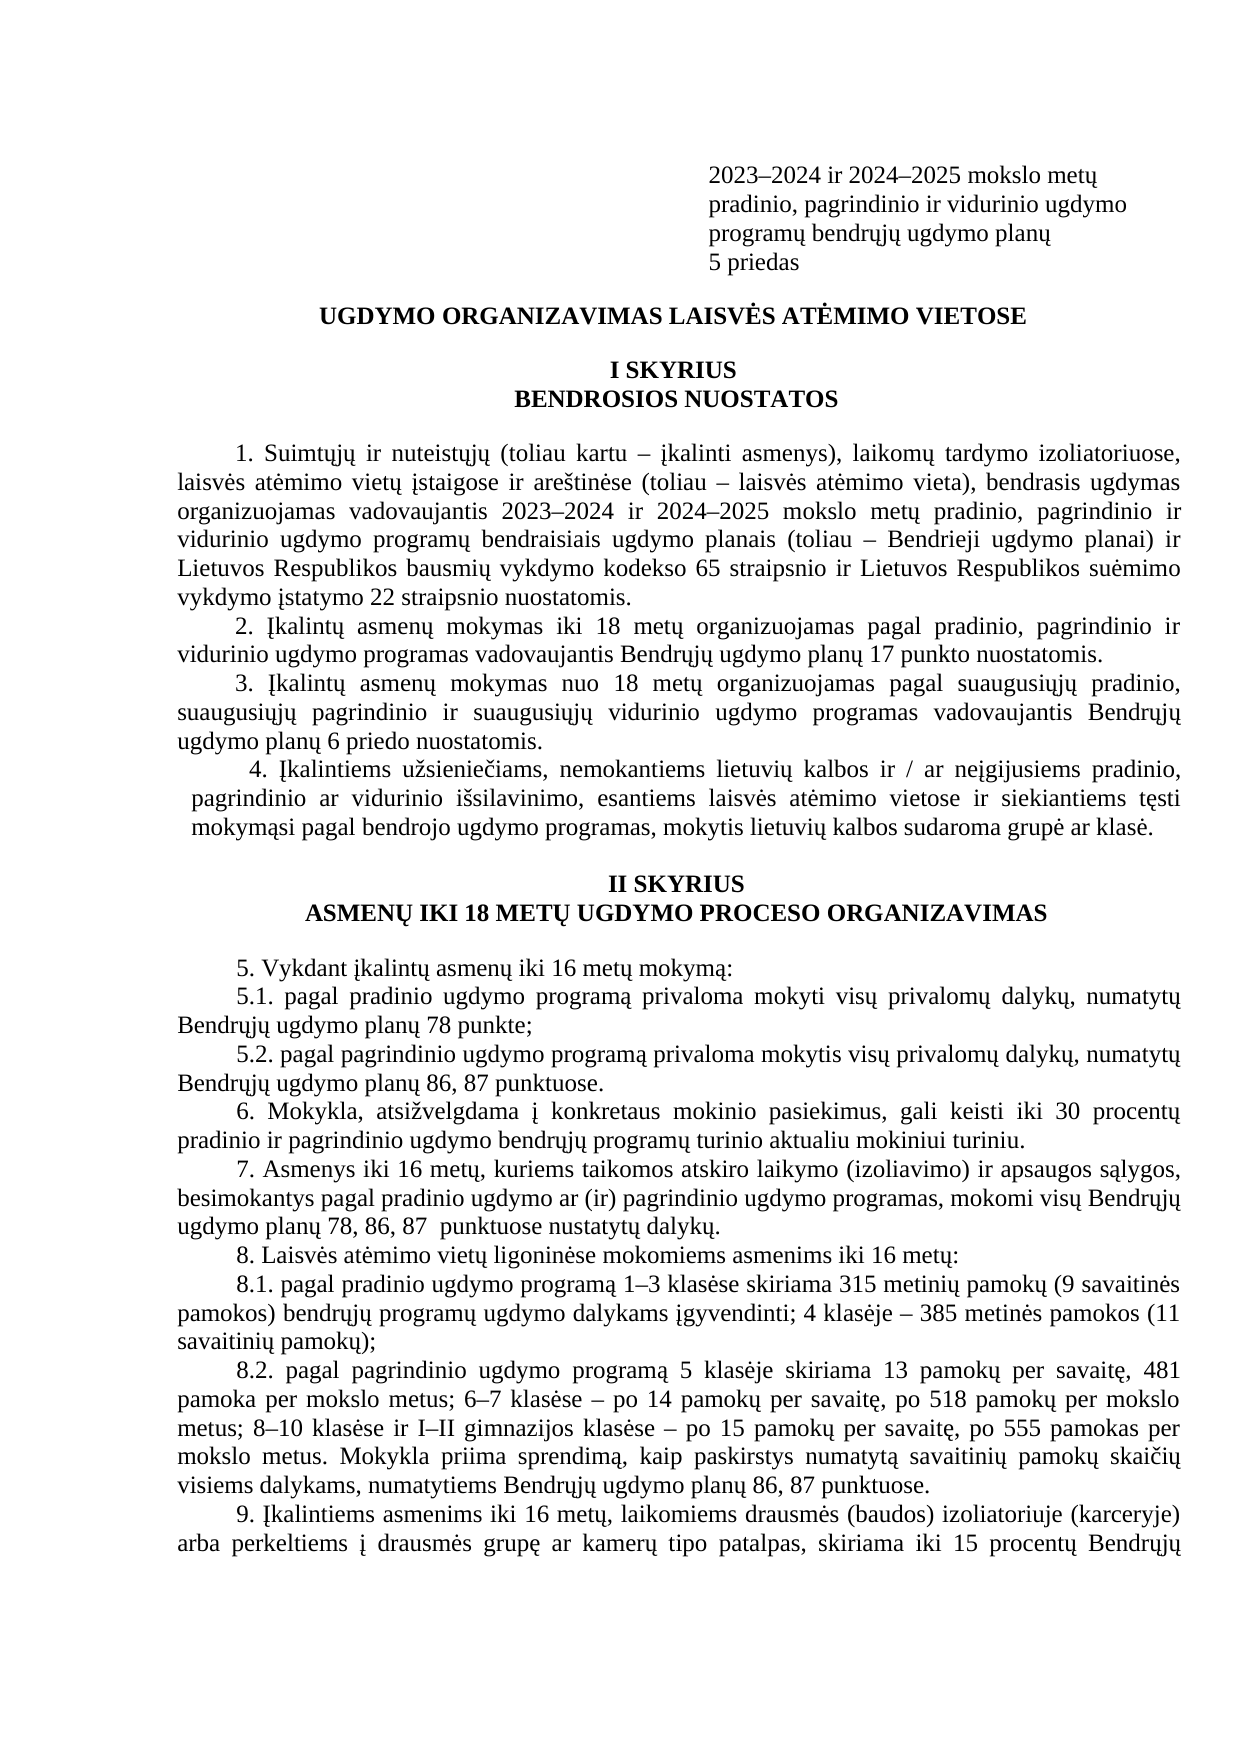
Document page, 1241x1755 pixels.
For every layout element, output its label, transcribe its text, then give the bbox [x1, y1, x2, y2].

text 1. Suimtųjų ir nuteistųjų (toliau kartu – įkalinti asmenys), laikomų tardymo izoliatoriuose, laisvės atėmimo vietų įstaigose ir areštinėse (toliau – laisvės atėmimo vieta), bendrasis ugdymas organizuojamas vadovaujantis 2023–2024 ir 2024–2025 mokslo metų pradinio, pagrindinio ir vidurinio ugdymo programų bendraisiais ugdymo planais (toliau – Bendrieji ugdymo planai) ir Lietuvos Respublikos bausmių vykdymo kodekso 65 straipsnio ir Lietuvos Respublikos suėmimo vykdymo įstatymo 22 straipsnio nuostatomis. [177, 438, 1182, 611]
text 6. Mokykla, atsižvelgdama į konkretaus mokinio pasiekimus, gali keisti iki 30 procentų pradinio ir pagrindinio ugdymo bendrųjų programų turinio aktualiu mokiniui turiniu. [177, 1096, 1182, 1154]
text I SKYRIUS [177, 355, 1182, 384]
text 5.1. pagal pradinio ugdymo programą privaloma mokyti visų privalomų dalykų, numatytų Bendrųjų ugdymo planų 78 punkte; [177, 981, 1182, 1039]
text 8.1. pagal pradinio ugdymo programą 1–3 klasėse skiriama 315 metinių pamokų (9 savaitinės pamokos) bendrųjų programų ugdymo dalykams įgyvendinti; 4 klasėje – 385 metinės pamokos (11 savaitinių pamokų); [177, 1269, 1182, 1355]
text programų bendrųjų ugdymo planų [708, 218, 1182, 247]
text 5 priedas [177, 247, 1182, 276]
text 5. Vykdant įkalintų asmenų iki 16 metų mokymą: [177, 953, 1182, 981]
text 2. Įkalintų asmenų mokymas iki 18 metų organizuojamas pagal pradinio, pagrindinio ir vidurinio ugdymo programas vadovaujantis Bendrųjų ugdymo planų 17 punkto nuostatomis. [177, 611, 1182, 668]
text 7. Asmenys iki 16 metų, kuriems taikomos atskiro laikymo (izoliavimo) ir apsaugos sąlygos, besimokantys pagal pradinio ugdymo ar (ir) pagrindinio ugdymo programas, mokomi visų Bendrųjų ugdymo planų 78, 86, 87 punktuose nustatytų dalykų. [177, 1154, 1182, 1240]
text 8. Laisvės atėmimo vietų ligoninėse mokomiems asmenims iki 16 metų: [177, 1240, 1182, 1269]
text BENDROSIOS NUOSTATOS [177, 384, 1182, 413]
text UGDYMO ORGANIZAVIMAS LAISVĖS ATĖMIMO VIETOSE [177, 301, 1182, 330]
text 5.2. pagal pagrindinio ugdymo programą privaloma mokytis visų privalomų dalykų, numatytų Bendrųjų ugdymo planų 86, 87 punktuose. [177, 1039, 1182, 1096]
text ASMENŲ IKI 18 METŲ UGDYMO PROCESO ORGANIZAVIMAS [177, 898, 1182, 927]
text 9. Įkalintiems asmenims iki 16 metų, laikomiems drausmės (baudos) izoliatoriuje (karceryje) arba perkeltiems į drausmės grupę ar kamerų tipo patalpas, skiriama iki 15 procentų Bendrųjų [177, 1499, 1182, 1556]
text 2023–2024 ir 2024–2025 mokslo metų [177, 161, 1182, 189]
text II SKYRIUS [177, 869, 1182, 898]
text 8.2. pagal pagrindinio ugdymo programą 5 klasėje skiriama 13 pamokų per savaitę, 481 pamoka per mokslo metus; 6–7 klasėse – po 14 pamokų per savaitę, po 518 pamokų per mokslo metus; 8–10 klasėse ir I–II gimnazijos klasėse – po 15 pamokų per savaitę, po 555 pamokas per mokslo metus. Mokykla priima sprendimą, kaip paskirstys numatytą savaitinių pamokų skaičių visiems dalykams, numatytiems Bendrųjų ugdymo planų 86, 87 punktuose. [177, 1355, 1182, 1499]
text 4. Įkalintiems užsieniečiams, nemokantiems lietuvių kalbos ir / ar neįgijusiems pradinio, pagrindinio ar vidurinio išsilavinimo, esantiems laisvės atėmimo vietose ir siekiantiems tęsti mokymąsi pagal bendrojo ugdymo programas, mokytis lietuvių kalbos sudaroma grupė ar klasė. [191, 754, 1182, 841]
text 3. Įkalintų asmenų mokymas nuo 18 metų organizuojamas pagal suaugusiųjų pradinio, suaugusiųjų pagrindinio ir suaugusiųjų vidurinio ugdymo programas vadovaujantis Bendrųjų ugdymo planų 6 priedo nuostatomis. [177, 668, 1182, 754]
text pradinio, pagrindinio ir vidurinio ugdymo [708, 189, 1182, 218]
